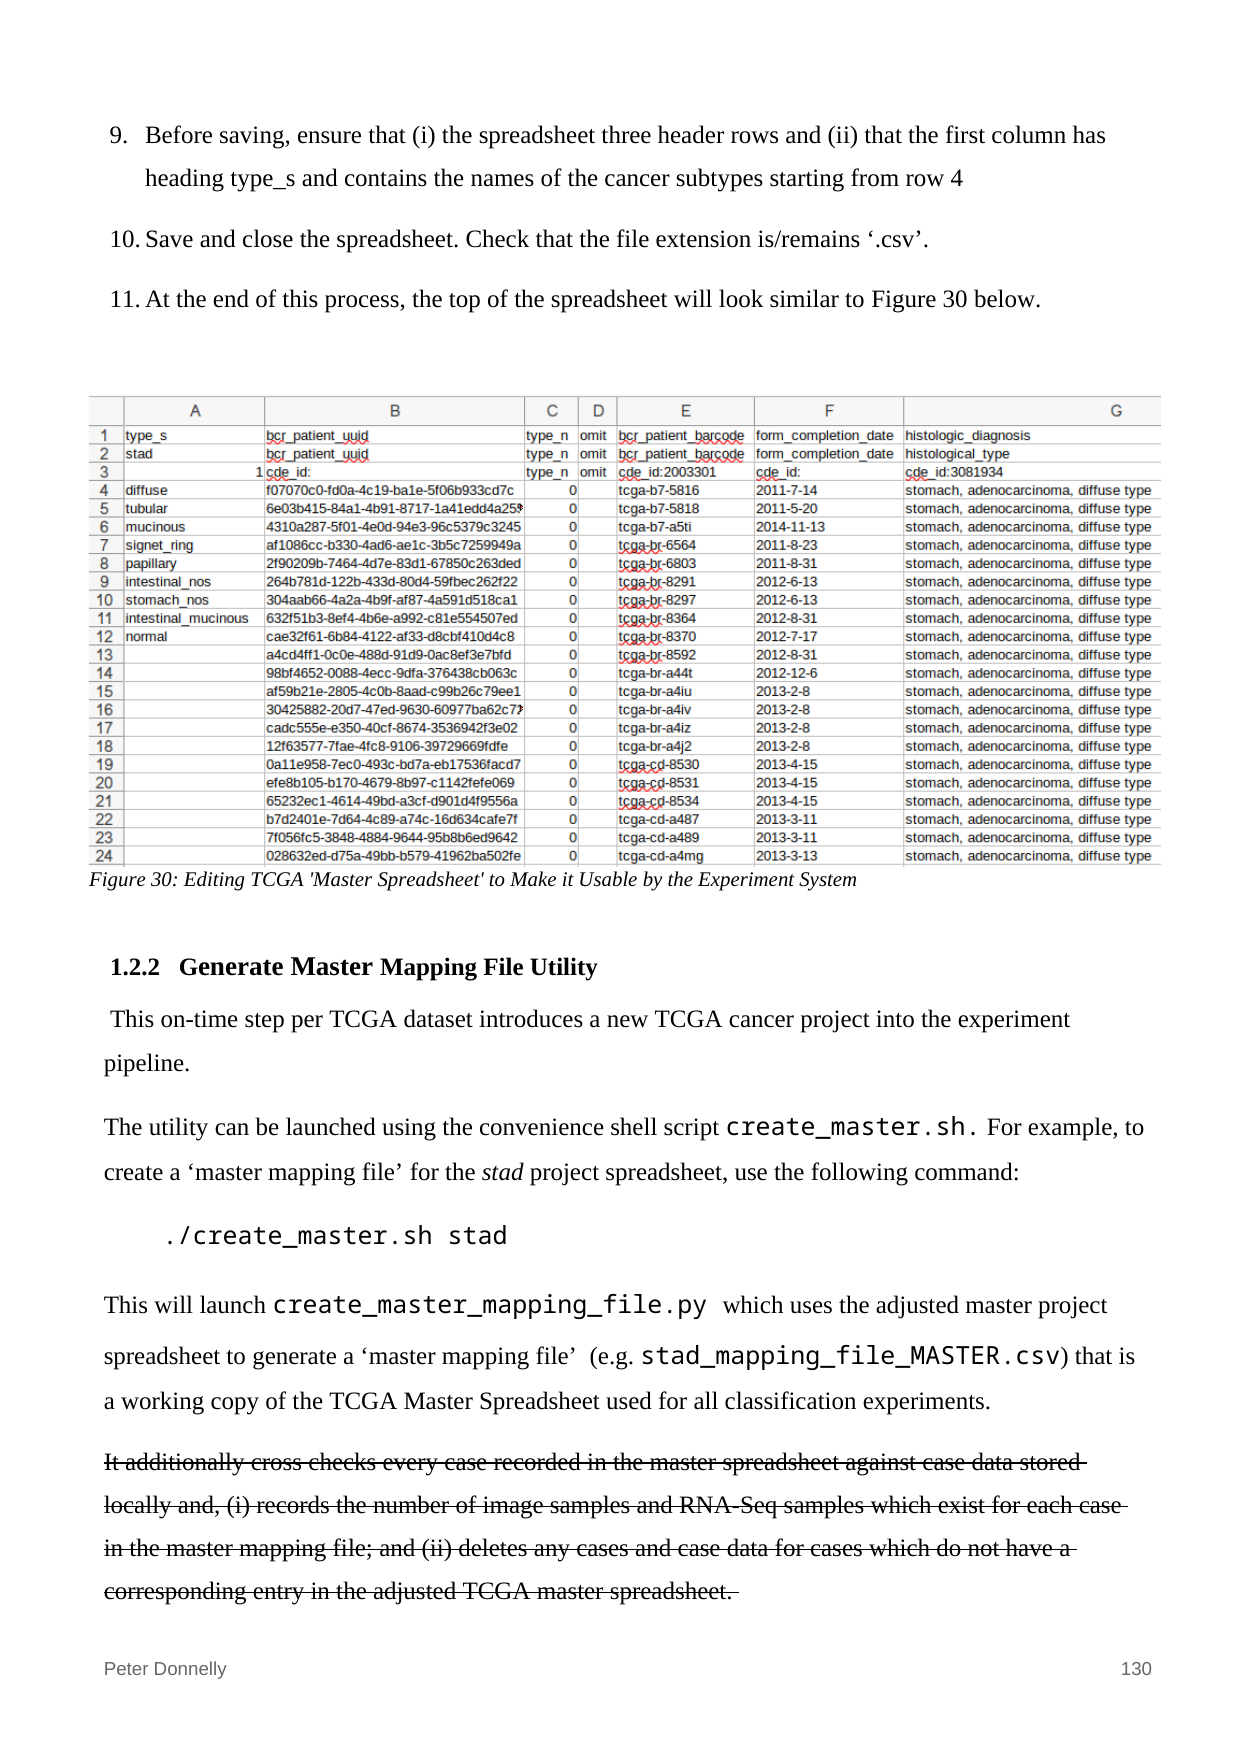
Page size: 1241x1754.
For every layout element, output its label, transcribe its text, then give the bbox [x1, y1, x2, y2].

list At the end of this process, the top of the spreadsheet will look similar to Figure 30 below. [109, 284, 1146, 313]
text This will launch create_master_mapping_file.py which uses the adjusted master project spreadsheet to generate a ‘master mapping file’ (e.g. stad_mapping_file_MASTER.csv) that is a working copy of the TCGA Master Spreadsheet used for all classification experiments. [103, 1286, 1146, 1415]
text Figure 30: Editing TCGA 'Master Spreadsheet' to Make it Usable by the Experiment System [89, 867, 1161, 891]
text The utility can be launched using the convenience shell script create_master.sh. For example, to create a ‘master mapping file’ for the stad project spreadsheet, use the following command: [103, 1108, 1146, 1186]
picture [88, 395, 1161, 867]
text It additionally cross checks every case recorded in the master spreadsheet against case data stored locally and, (i) records the number of image samples and RNA-Seq samples which exist for each case in the master mapping file; and (ii) deletes any cases and case data for cases which do not have a corresponding entry in the adjusted TCGA master spreadsheet. [103, 1447, 1146, 1605]
text This on-time step per TCGA dataset introduces a new TCGA cancer project into the experiment pipeline. [103, 1004, 1146, 1076]
subtitle Generate Master Mapping File Utility [103, 891, 1146, 981]
subtitle [103, 381, 1146, 395]
list Save and close the spreadsheet. Check that the file extension is/remains ‘.csv’. [109, 224, 1146, 252]
list Before saving, ensure that (i) the spreadsheet three header rows and (ii) that the first column has heading type_s and contains the names of the cancer subtypes starting from row 4 [109, 120, 1146, 192]
text ./create_master.sh stad [162, 1218, 1146, 1252]
